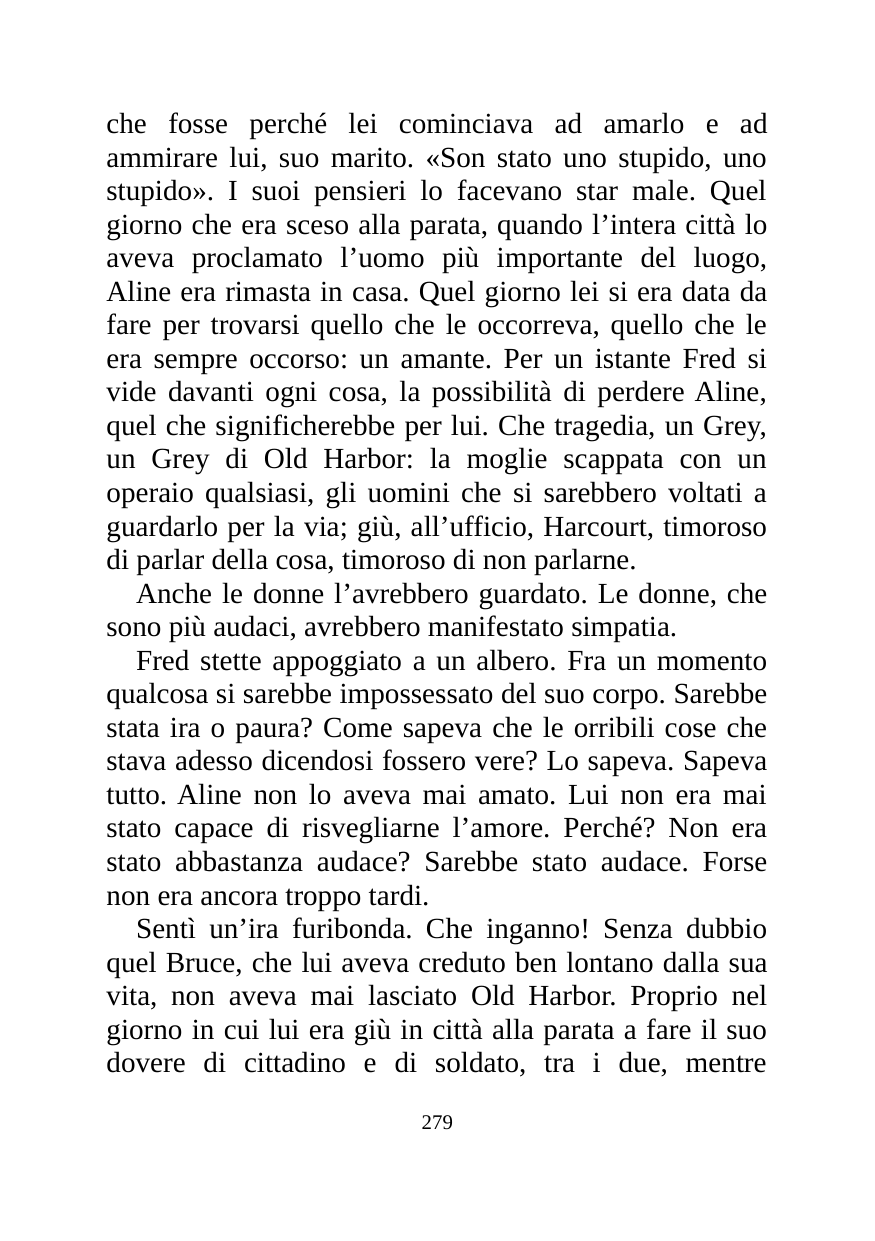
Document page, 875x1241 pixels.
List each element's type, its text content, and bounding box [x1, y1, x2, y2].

text Fred stette appoggiato a un albero. Fra un momento qualcosa si sarebbe impossessato del suo corpo. Sarebbe stata ira o paura? Come sapeva che le orribili cose che stava adesso dicendosi fossero vere? Lo sapeva. Sapeva tutto. Aline non lo aveva mai amato. Lui non era mai stato capace di risvegliarne l’amore. Perché? Non era stato abbastanza audace? Sarebbe stato audace. Forse non era ancora troppo tardi. [106, 643, 768, 911]
text Anche le donne l’avrebbero guardato. Le donne, che sono più audaci, avrebbero manifestato simpatia. [106, 576, 768, 643]
text che fosse perché lei cominciava ad amarlo e ad ammirare lui, suo marito. «Son stato uno stupido, uno stupido». I suoi pensieri lo facevano star male. Quel giorno che era sceso alla parata, quando l’intera città lo aveva proclamato l’uomo più importante del luogo, Aline era rimasta in casa. Quel giorno lei si era data da fare per trovarsi quello che le occorreva, quello che le era sempre occorso: un amante. Per un istante Fred si vide davanti ogni cosa, la possibilità di perdere Aline, quel che significherebbe per lui. Che tragedia, un Grey, un Grey di Old Harbor: la moglie scappata con un operaio qualsiasi, gli uomini che si sarebbero voltati a guardarlo per la via; giù, all’ufficio, Harcourt, timoroso di parlar della cosa, timoroso di non parlarne. [106, 106, 768, 576]
text Sentì un’ira furibonda. Che inganno! Senza dubbio quel Bruce, che lui aveva creduto ben lontano dalla sua vita, non aveva mai lasciato Old Harbor. Proprio nel giorno in cui lui era giù in città alla parata a fare il suo dovere di cittadino e di soldato, tra i due, mentre [106, 911, 768, 1079]
